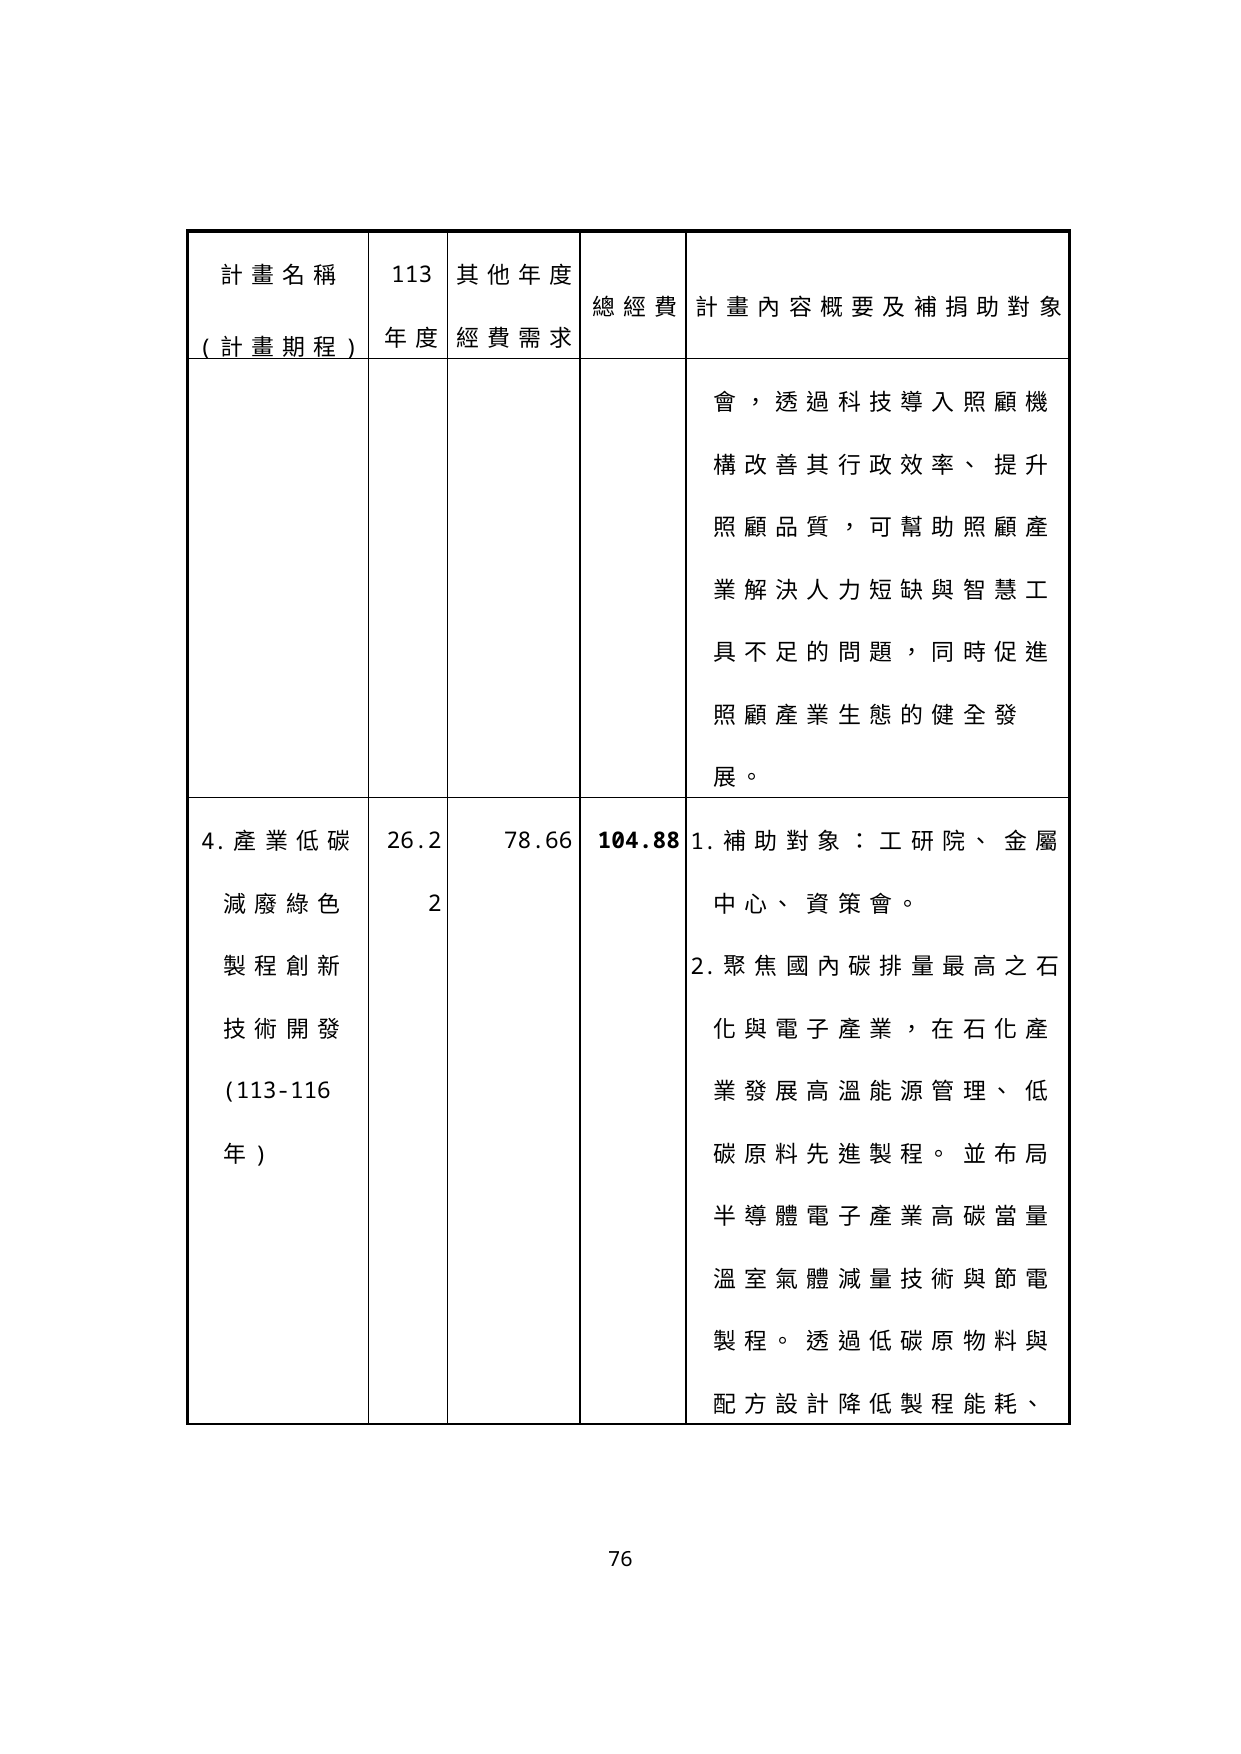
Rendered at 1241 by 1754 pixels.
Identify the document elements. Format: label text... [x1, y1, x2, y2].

table_header 總經費 [581, 233, 685, 357]
table_cell [189, 359, 368, 796]
table_cell 1.補助對象：工研院、金屬中心、資策會。 2.聚焦國內碳排量最高之石化與電子產業，在石化產業發展高溫能源管理、低碳原料先進製程。並布局半導體電子產業高碳當量溫室氣體減量技術與節電製程。透過低碳原物料與配方設計降低製程能耗、 [687, 798, 1068, 1423]
table_cell 26.22 [369, 798, 447, 1423]
table_header 113 年度 [369, 233, 447, 357]
table_cell 78.66 [448, 798, 579, 1423]
table_cell 104.88 [581, 798, 685, 1423]
table_cell [369, 359, 447, 796]
table_cell 4.產業低碳減廢綠色製程創新技術開發(113-116年) [189, 798, 368, 1423]
table_cell [448, 359, 579, 796]
table_cell [581, 359, 685, 796]
table_header 計畫名稱 (計畫期程) [189, 233, 368, 357]
table_header 計畫內容概要及補捐助對象 [687, 233, 1068, 357]
table_header 其他年度經費需求 [448, 233, 579, 357]
table_cell 會，透過科技導入照顧機構改善其行政效率、提升照顧品質，可幫助照顧產業解決人力短缺與智慧工具不足的問題，同時促進照顧產業生態的健全發展。 [687, 359, 1068, 796]
